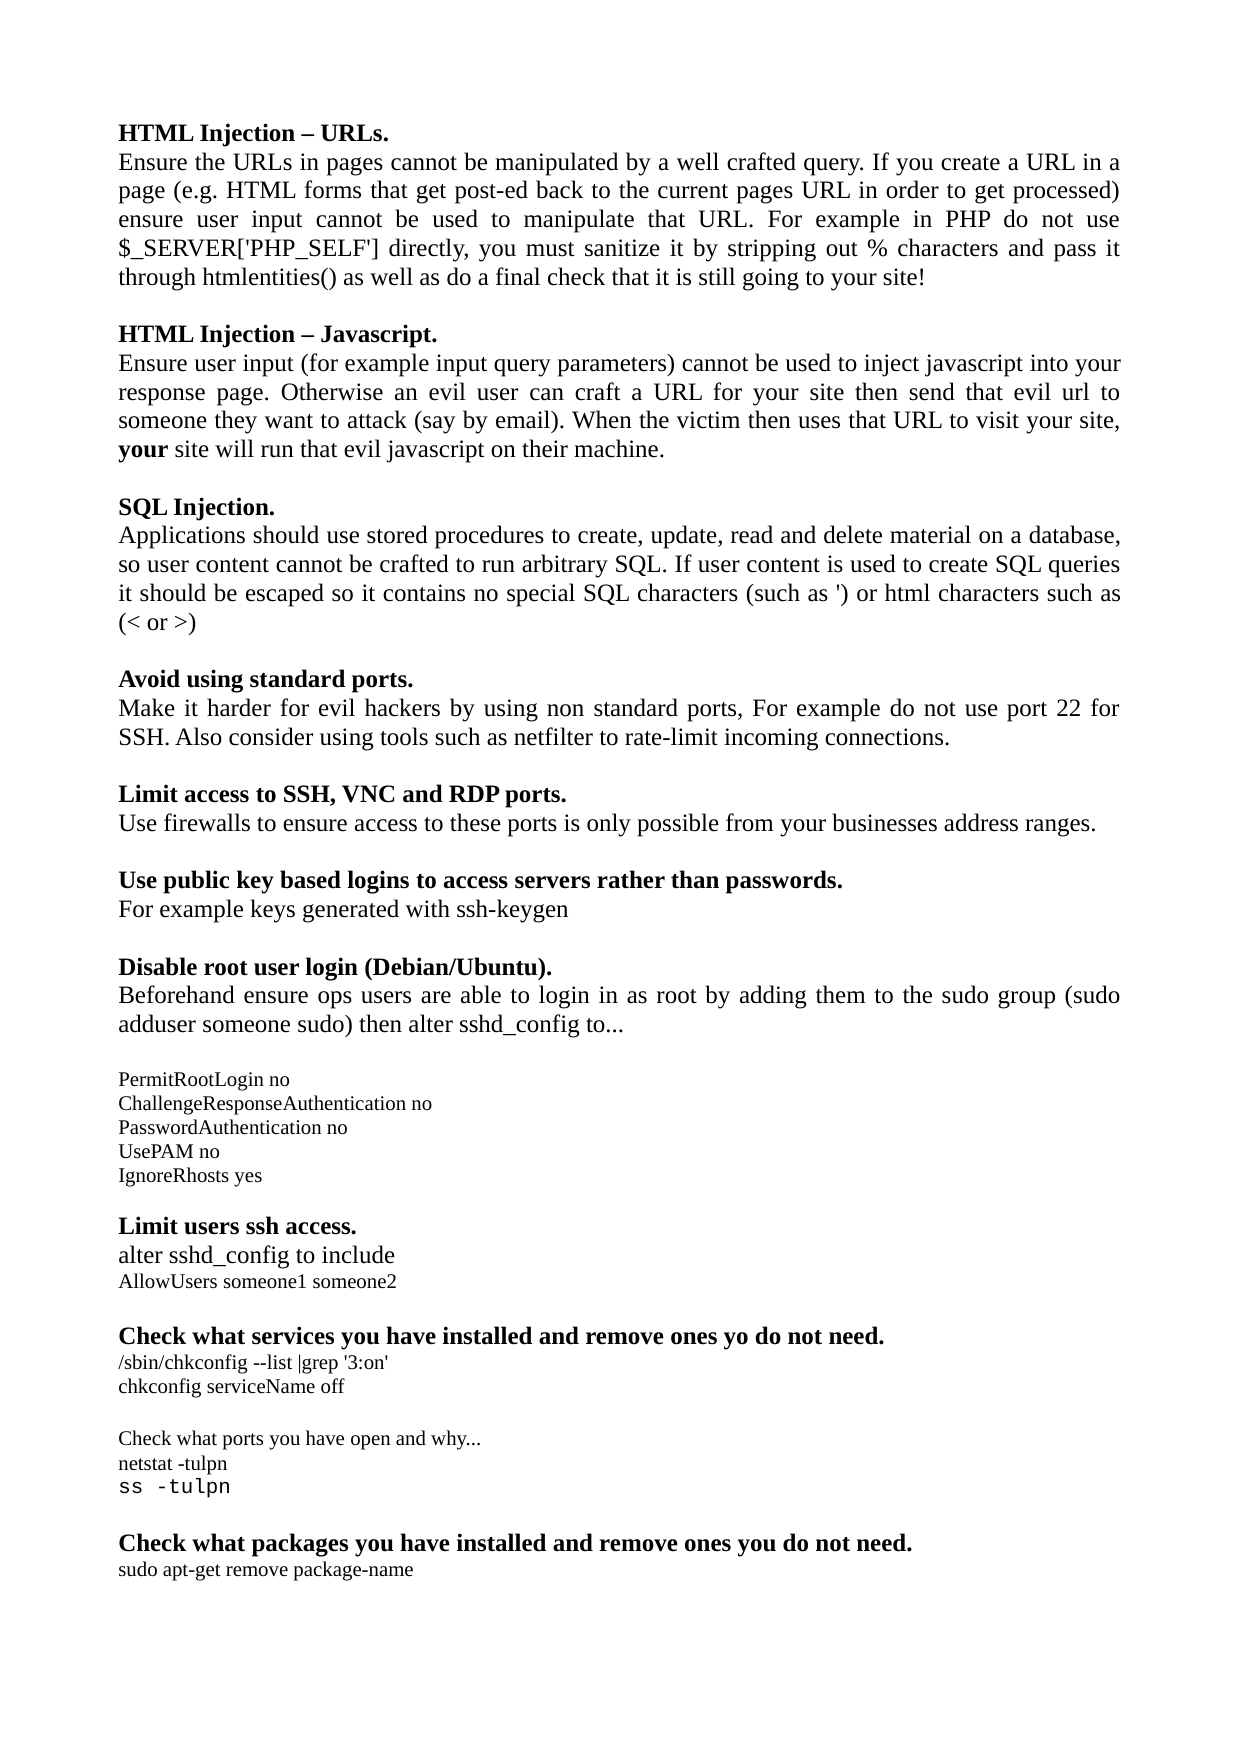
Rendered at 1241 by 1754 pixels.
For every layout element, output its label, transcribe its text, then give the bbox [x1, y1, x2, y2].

text Avoid using standard ports. [118, 664, 1122, 693]
text chkconfig serviceName off [118, 1374, 1122, 1398]
text HTML Injection – Javascript. [118, 319, 1122, 348]
text HTML Injection – URLs. [118, 118, 1122, 147]
text Beforehand ensure ops users are able to login in as root by adding them to the sudo group (sudo adduser someone sudo) then alter sshd_config to... [118, 981, 1122, 1038]
text Ensure user input (for example input query parameters) cannot be used to inject javascript into your response page. Otherwise an evil user can craft a URL for your site then send that evil url to someone they want to attack (say by email). When the victim then uses that URL to visit your site, your site will run that evil javascript on their machine. [118, 348, 1122, 463]
text SQL Injection. [118, 492, 1122, 521]
text For example keys generated with ssh-keygen [118, 894, 1122, 923]
text Use firewalls to ensure access to these ports is only possible from your businesses address ranges. [118, 808, 1122, 837]
text Make it harder for evil hackers by using non standard ports, For example do not use port 22 for SSH. Also consider using tools such as netfilter to rate-limit incoming connections. [118, 693, 1122, 751]
text Applications should use stored procedures to create, update, read and delete material on a database, so user content cannot be crafted to run arbitrary SQL. If user content is used to create SQL queries it should be escaped so it contains no special SQL characters (such as ') or html characters such as (< or >) [118, 521, 1122, 636]
text Check what ports you have open and why... [118, 1426, 1122, 1450]
text netstat -tulpn [118, 1450, 1122, 1474]
text Use public key based logins to access servers rather than passwords. [118, 866, 1122, 894]
text Disable root user login (Debian/Ubuntu). [118, 952, 1122, 981]
text Ensure the URLs in pages cannot be manipulated by a well crafted query. If you create a URL in a page (e.g. HTML forms that get post-ed back to the current pages URL in order to get processed) ensure user input cannot be used to manipulate that URL. For example in PHP do not use $_SERVER['PHP_SELF'] directly, you must sanitize it by stripping out % characters and pass it through htmlentities() as well as do a final check that it is still going to your site! [118, 147, 1122, 291]
text Check what services you have installed and remove ones yo do not need. [118, 1321, 1122, 1350]
text Check what packages you have installed and remove ones you do not need. [118, 1528, 1122, 1557]
text Limit users ssh access. [118, 1211, 1122, 1240]
text ss -tulpn [118, 1474, 1122, 1500]
text IgnoreRhosts yes [118, 1163, 1122, 1187]
text Limit access to SSH, VNC and RDP ports. [118, 779, 1122, 808]
text /sbin/chkconfig --list |grep '3:on' [118, 1350, 1122, 1374]
text alter sshd_config to include [118, 1240, 1122, 1269]
text sudo apt-get remove package-name [118, 1557, 1122, 1581]
text PermitRootLogin no ChallengeResponseAuthentication no PasswordAuthentication no UsePAM no [118, 1067, 1122, 1163]
text AllowUsers someone1 someone2 [118, 1269, 1122, 1293]
